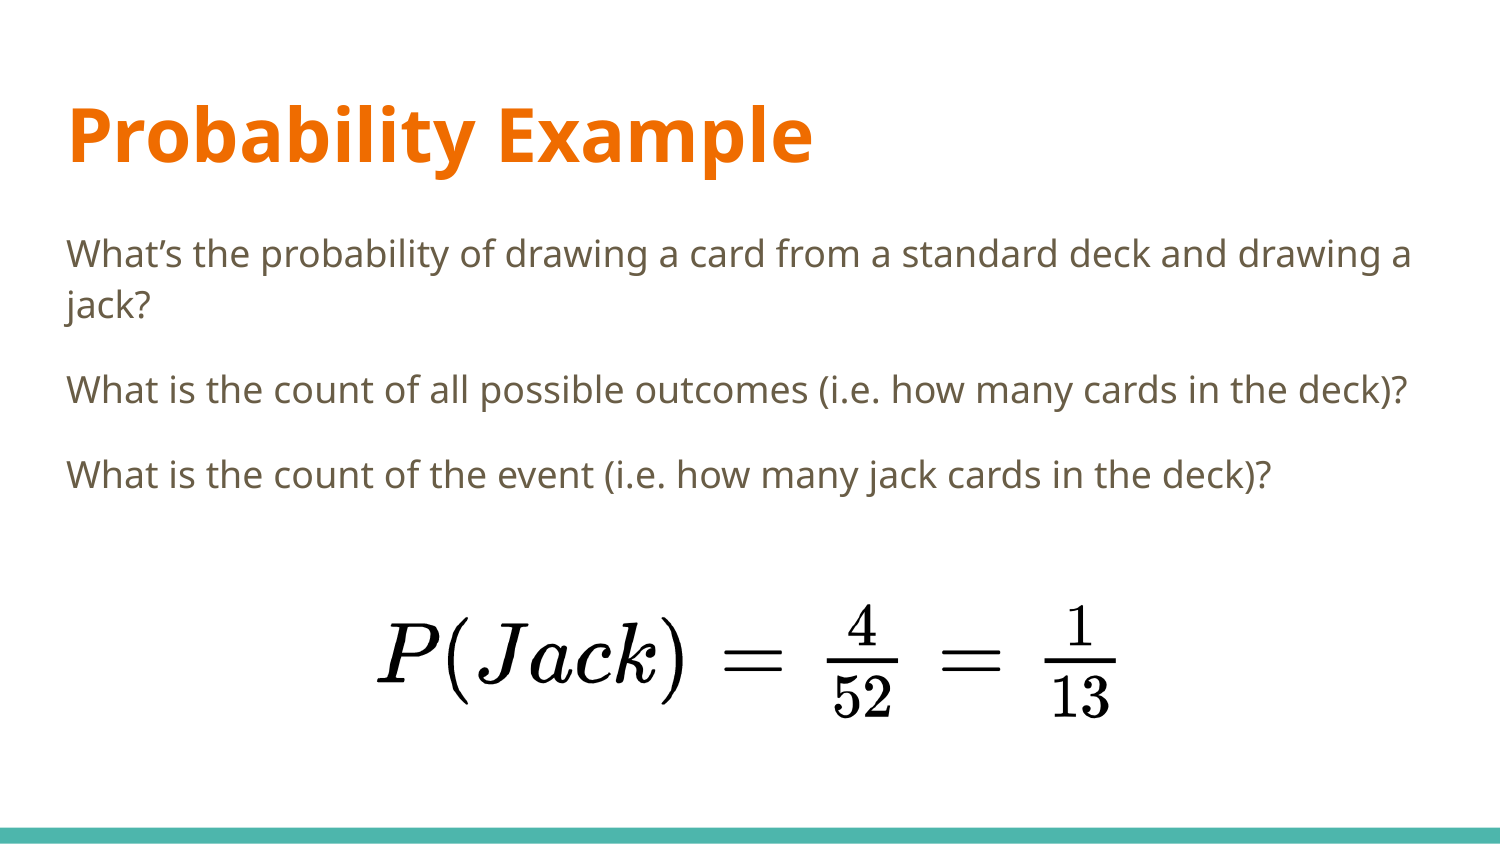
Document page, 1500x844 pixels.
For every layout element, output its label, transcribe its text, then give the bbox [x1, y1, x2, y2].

picture [374, 593, 1126, 724]
title Probability Example [51, 72, 1449, 189]
list What’s the probability of drawing a card from a standard deck and drawing a jack? What is the count of all possible outcomes (i.e. how many cards in the deck)? What is the count of the event (i.e. how many jack cards in the deck)? [51, 207, 1449, 750]
